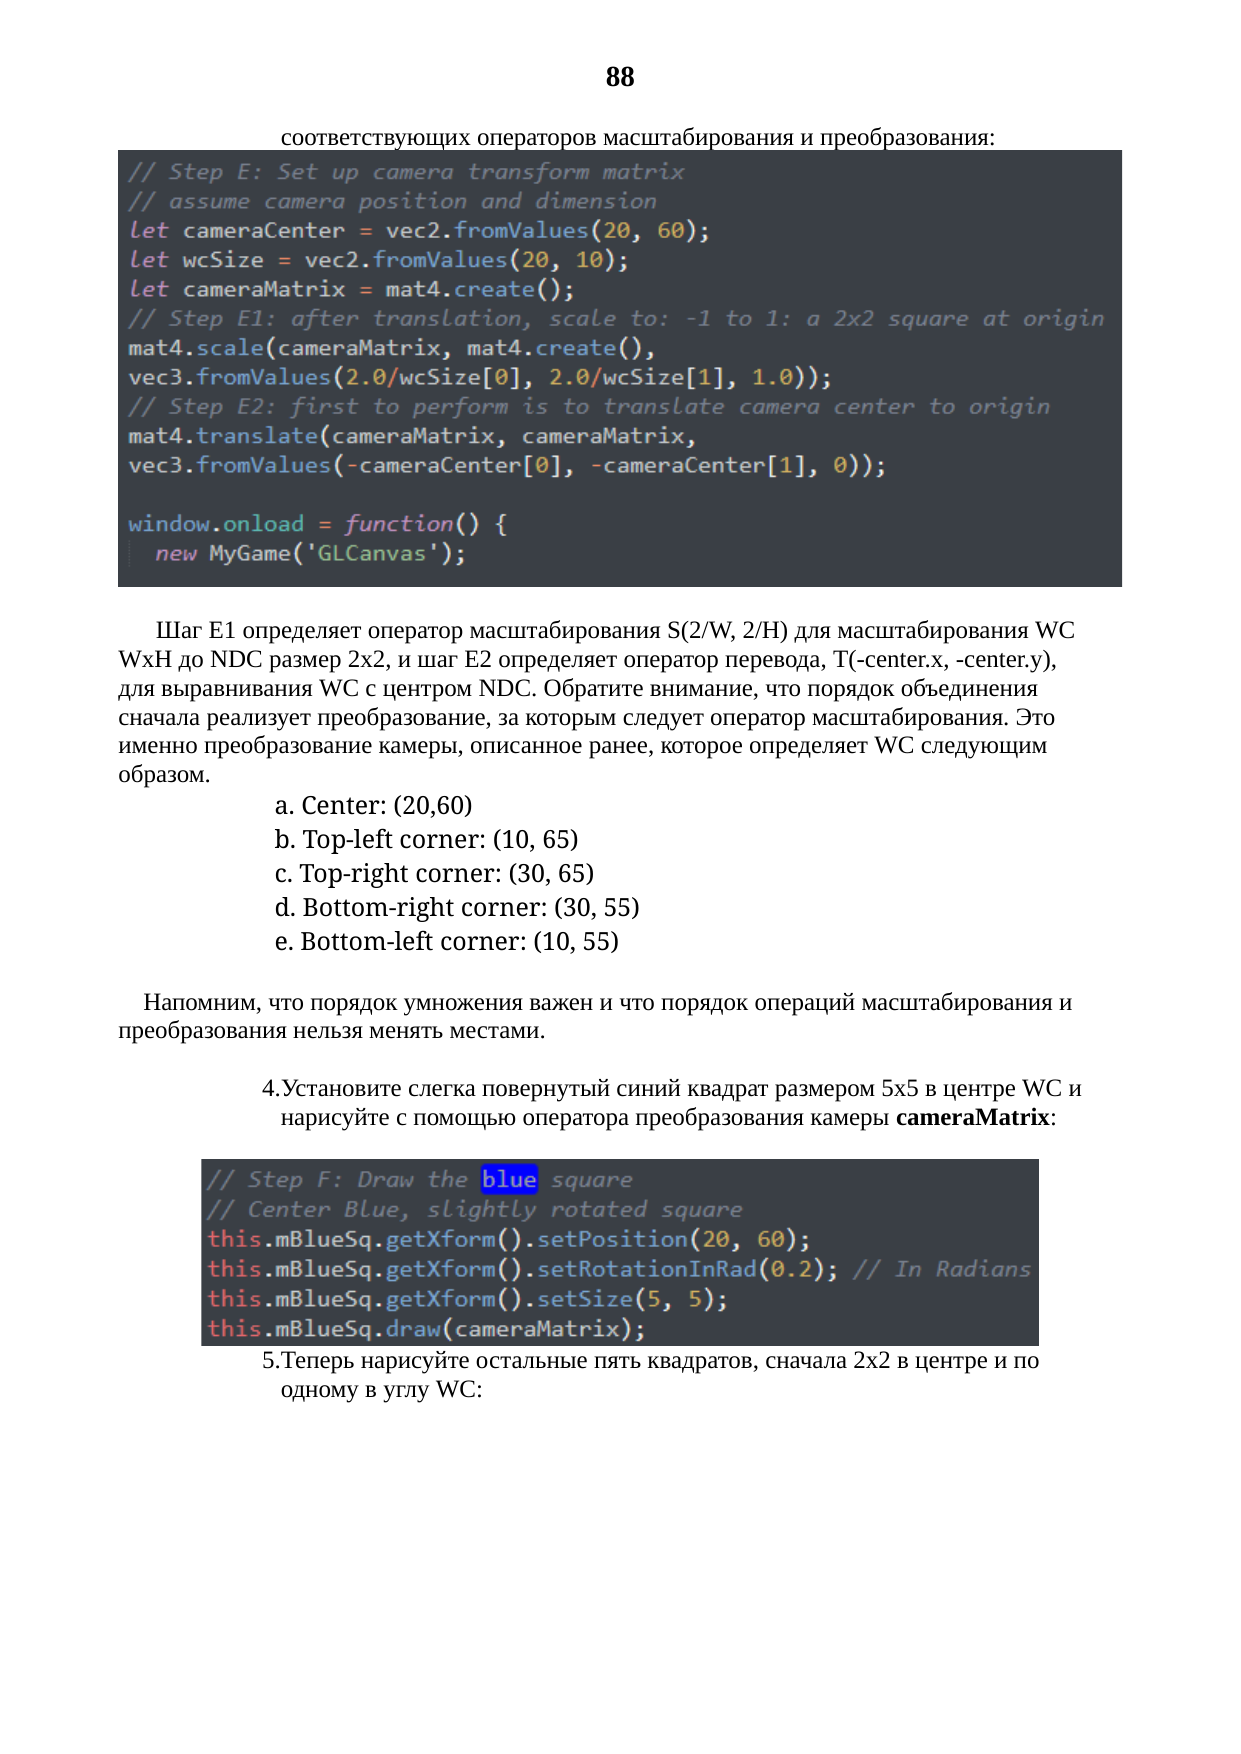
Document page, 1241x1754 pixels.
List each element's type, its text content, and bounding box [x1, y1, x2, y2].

text соответствующих операторов масштабирования и преобразования: [118, 122, 1122, 150]
text сначала реализует преобразование, за которым следует оператор масштабирования. Это именно преобразование камеры, описанное ранее, которое определяет WC следующим образом. [118, 702, 1122, 788]
picture [201, 1159, 1039, 1346]
text Шаг E1 определяет оператор масштабирования S(2/W, 2/H) для масштабирования WC WxH до NDC размер 2x2, и шаг E2 определяет оператор перевода, T(-center.x, -center.y), [118, 615, 1122, 673]
text нарисуйте с помощью оператора преобразования камеры cameraMatrix: [118, 1102, 1122, 1131]
text 4.Установите слегка повернутый синий квадрат размером 5x5 в центре WC и [118, 1073, 1122, 1102]
text a. Center: (20,60) b. Top-left corner: (10, 65) c. Top-right corner: (30, 65) d. Bottom-right corner: (30, 55) e. Bottom-left corner: (10, 55) [118, 788, 1122, 958]
text преобразования нельзя менять местами. [118, 1016, 1122, 1044]
text Напомним, что порядок умножения важен и что порядок операций масштабирования и [118, 987, 1122, 1016]
text одному в углу WC: [118, 1374, 1122, 1403]
text 5.Теперь нарисуйте остальные пять квадратов, сначала 2х2 в центре и по [118, 1243, 1122, 1374]
picture [118, 150, 1123, 587]
text для выравнивания WC с центром NDC. Обратите внимание, что порядок объединения [118, 673, 1122, 702]
